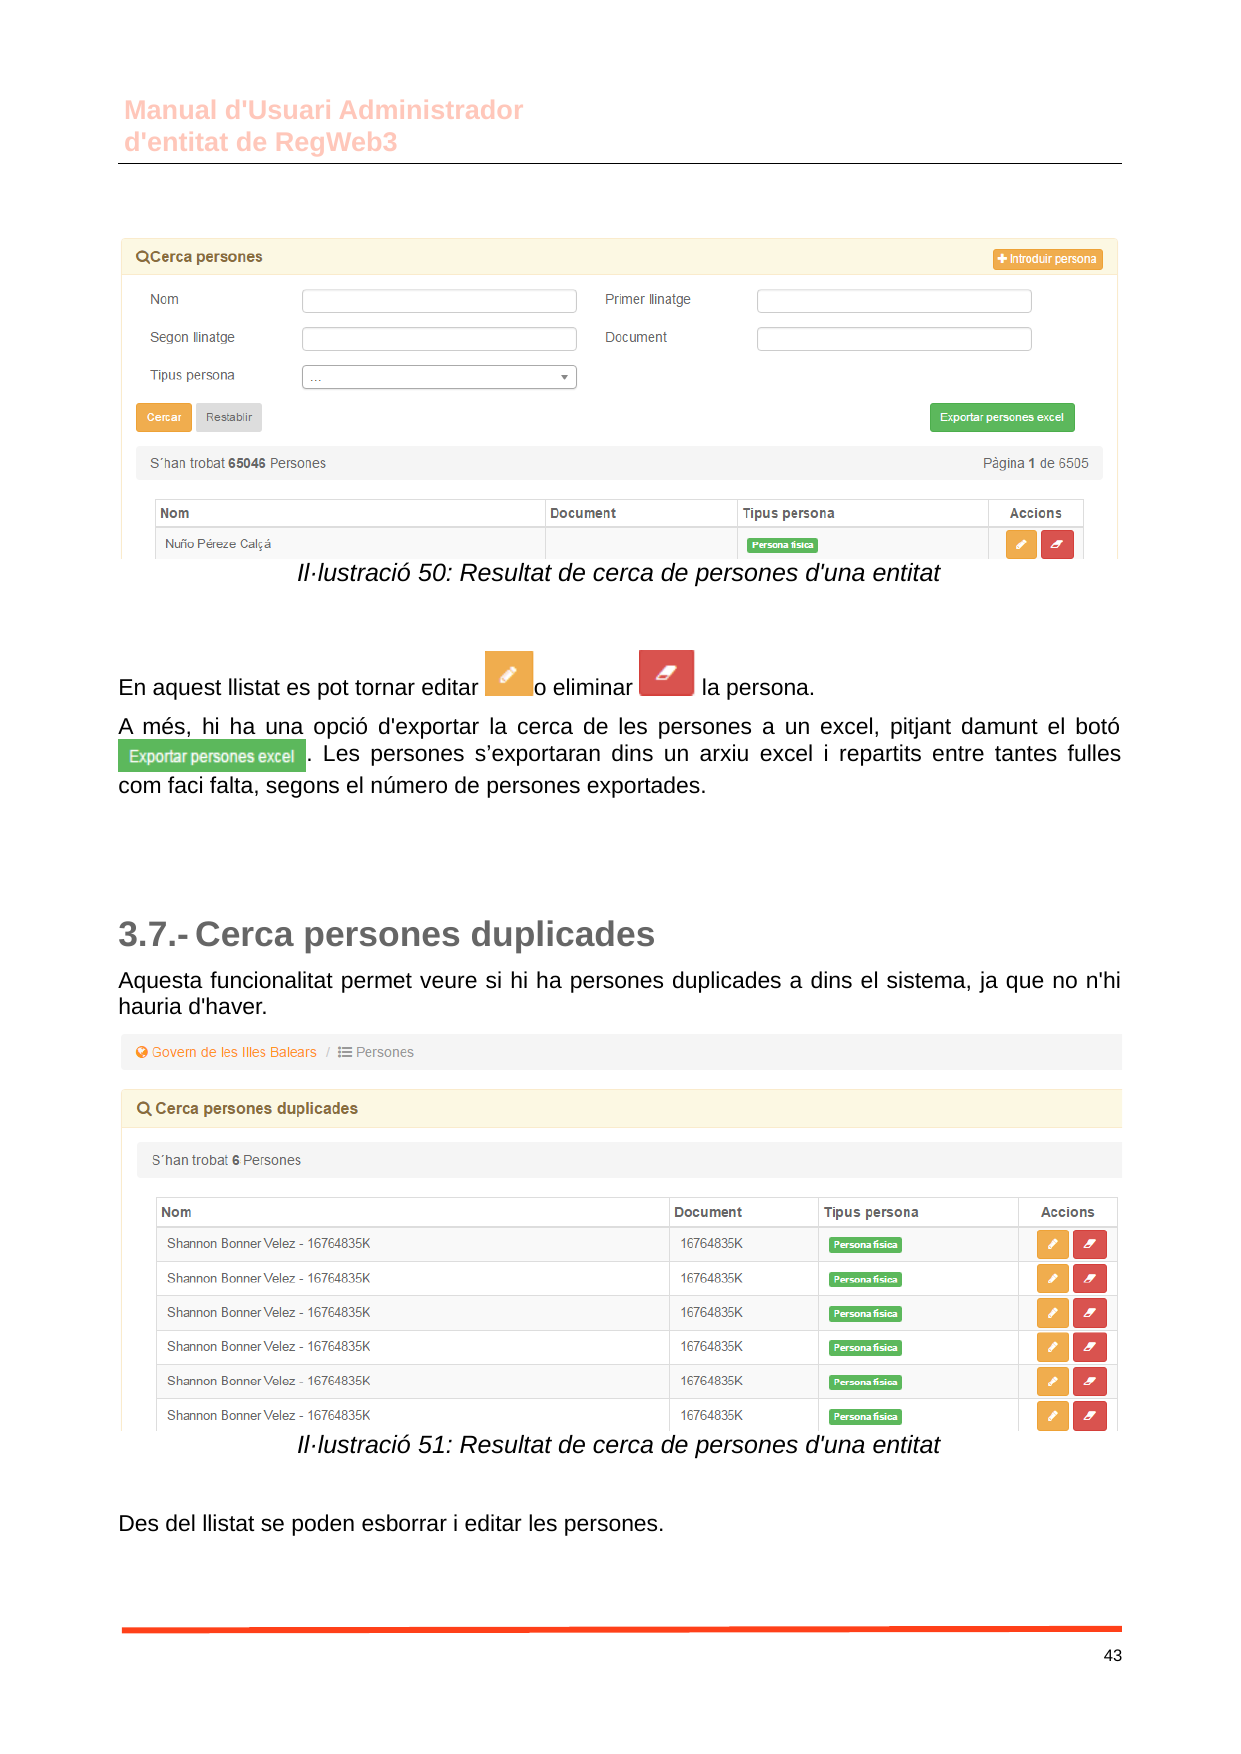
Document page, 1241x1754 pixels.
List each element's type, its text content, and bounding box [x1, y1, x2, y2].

text Aquesta funcionalitat permet veure si hi ha persones duplicades a dins el sistema, ja que no n'hi hauria d'haver. [118, 967, 1122, 1019]
text Il·lustració 50: Resultat de cerca de persones d'una entitat [118, 559, 1122, 587]
subtitle Cerca persones duplicades [118, 913, 1122, 954]
text En aquest llistat es pot tornar editar o eliminar la persona. [118, 650, 1122, 700]
picture [485, 651, 534, 696]
text Il·lustració 51: Resultat de cerca de persones d'una entitat [118, 1431, 1122, 1459]
picture [639, 650, 696, 696]
text A més, hi ha una opció d'exportar la cerca de les persones a un excel, pitjant damunt el botó . Les persones s’exportaran dins un arxiu excel i repartits entre tantes fulles com faci falta, segons el número de persones exportades. [118, 713, 1122, 798]
text Des del llistat se poden esborrar i editar les persones. [118, 1510, 1122, 1537]
